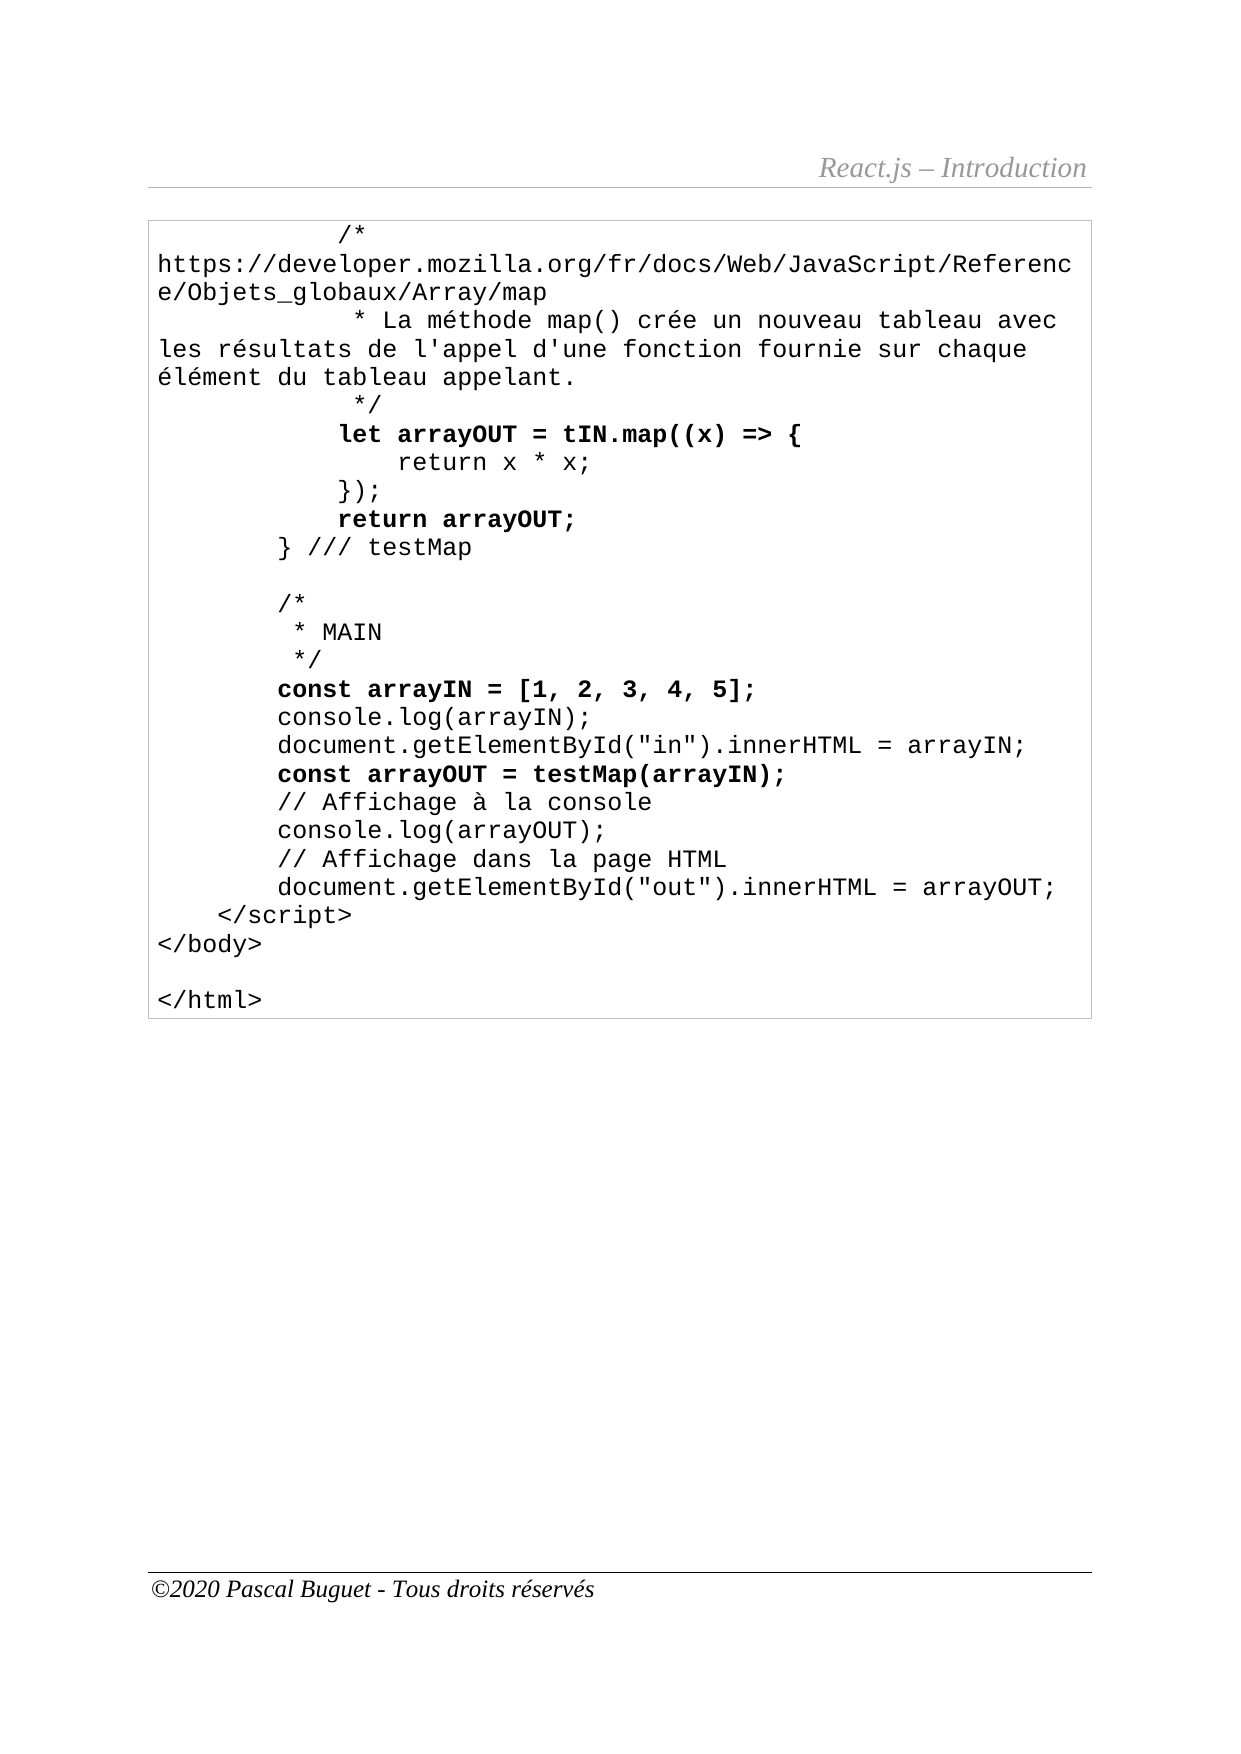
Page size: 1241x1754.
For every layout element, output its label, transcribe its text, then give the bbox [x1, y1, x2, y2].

text </html> [149, 985, 1091, 1018]
text document.getElementById("out").innerHTML = arrayOUT; [149, 871, 1091, 900]
text */ [149, 390, 1091, 418]
text const arrayIN = [1, 2, 3, 4, 5]; [149, 673, 1091, 701]
text * MAIN [149, 616, 1091, 645]
text /* https://developer.mozilla.org/fr/docs/Web/JavaScript/Reference/Objets_globaux/Array/map [149, 221, 1091, 305]
text console.log(arrayIN); [149, 701, 1091, 730]
text * La méthode map() crée un nouveau tableau avec les résultats de l'appel d'une fonction fournie sur chaque élément du tableau appelant. [149, 305, 1091, 390]
text let arrayOUT = tIN.map((x) => { [149, 418, 1091, 446]
text document.getElementById("in").innerHTML = arrayIN; [149, 730, 1091, 758]
text return arrayOUT; [149, 503, 1091, 531]
text return x * x; [149, 446, 1091, 475]
text }); [149, 475, 1091, 503]
text } /// testMap [149, 531, 1091, 563]
text const arrayOUT = testMap(arrayIN); [149, 758, 1091, 786]
text */ [149, 645, 1091, 673]
text // Affichage dans la page HTML [149, 843, 1091, 871]
text </body> [149, 928, 1091, 959]
text // Affichage à la console [149, 786, 1091, 815]
text /* [149, 588, 1091, 616]
text console.log(arrayOUT); [149, 815, 1091, 843]
text </script> [149, 900, 1091, 928]
